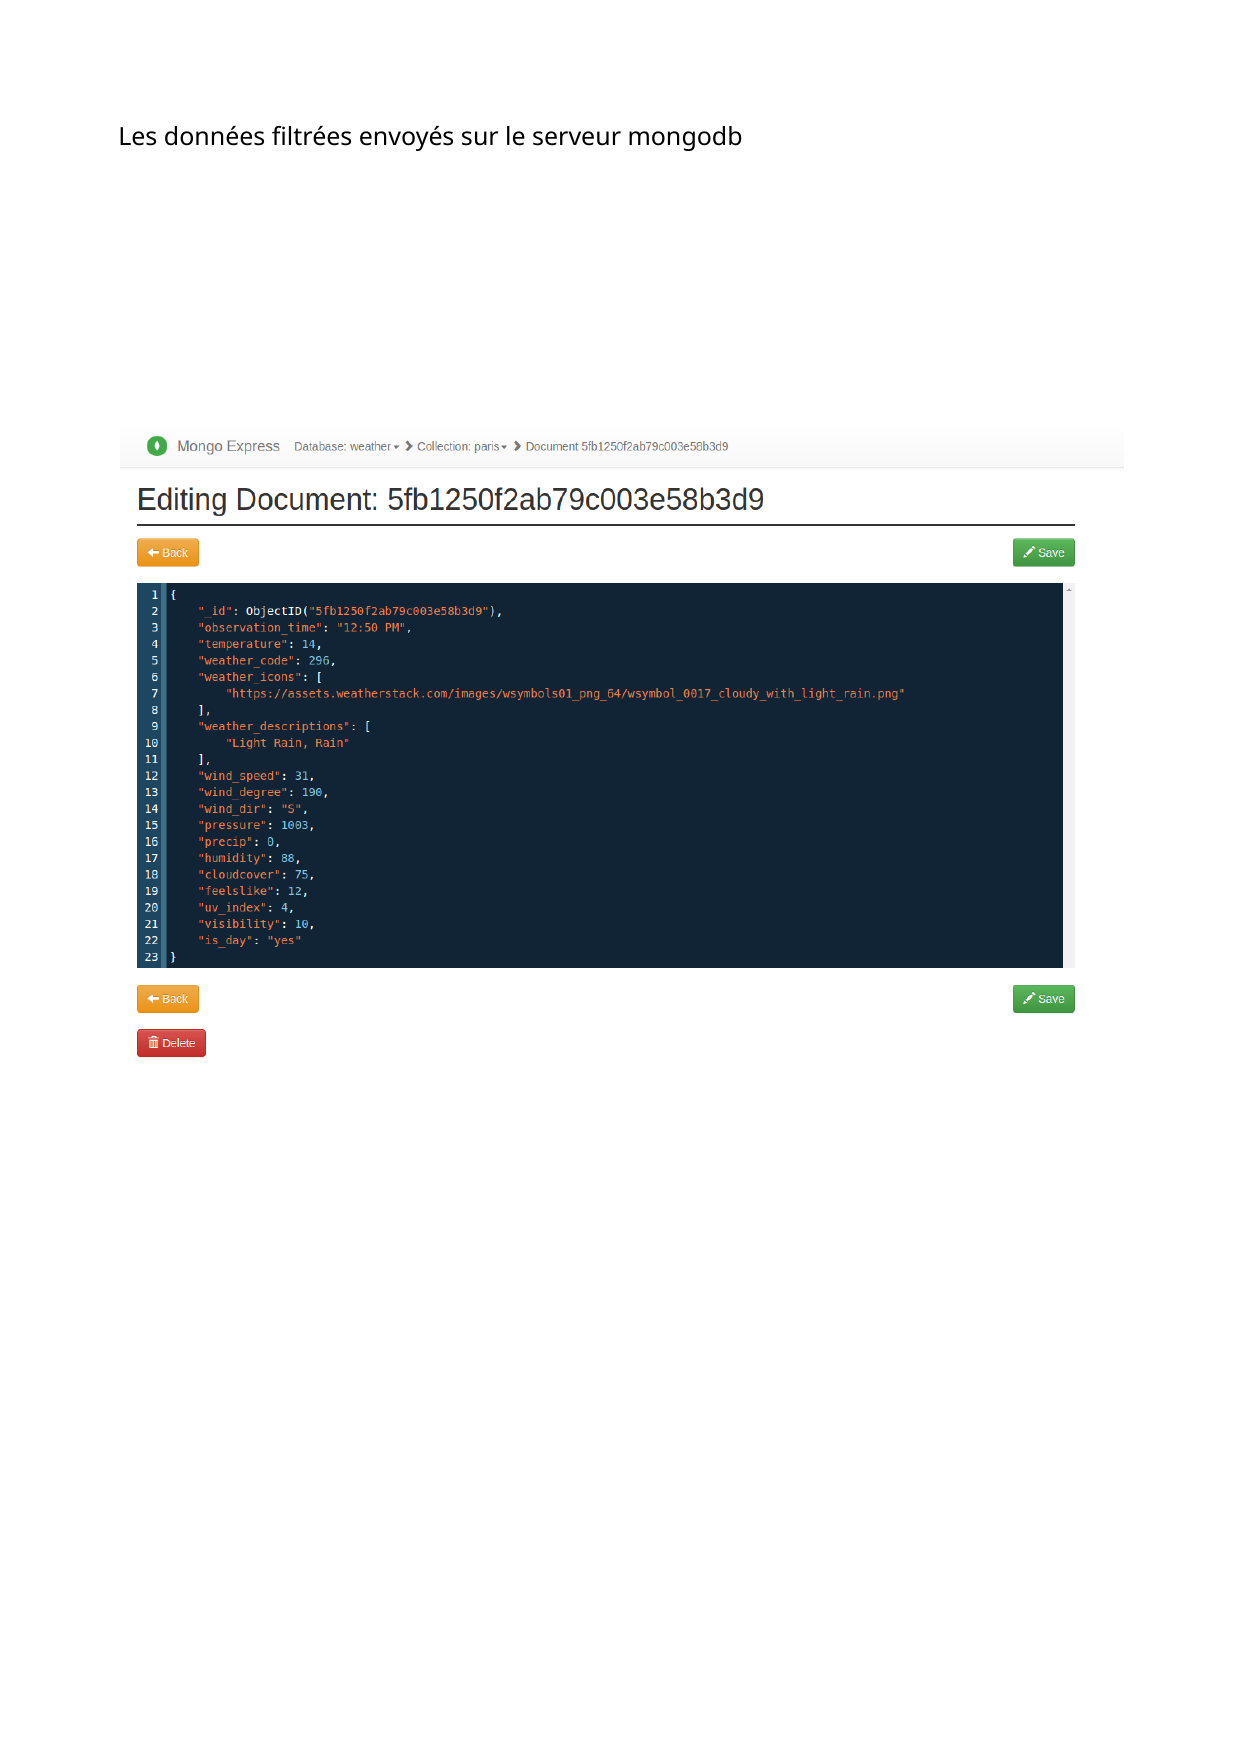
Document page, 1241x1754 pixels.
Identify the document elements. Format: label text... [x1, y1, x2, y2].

text Les données filtrées envoyés sur le serveur mongodb [118, 118, 1122, 152]
picture [120, 427, 1124, 1093]
